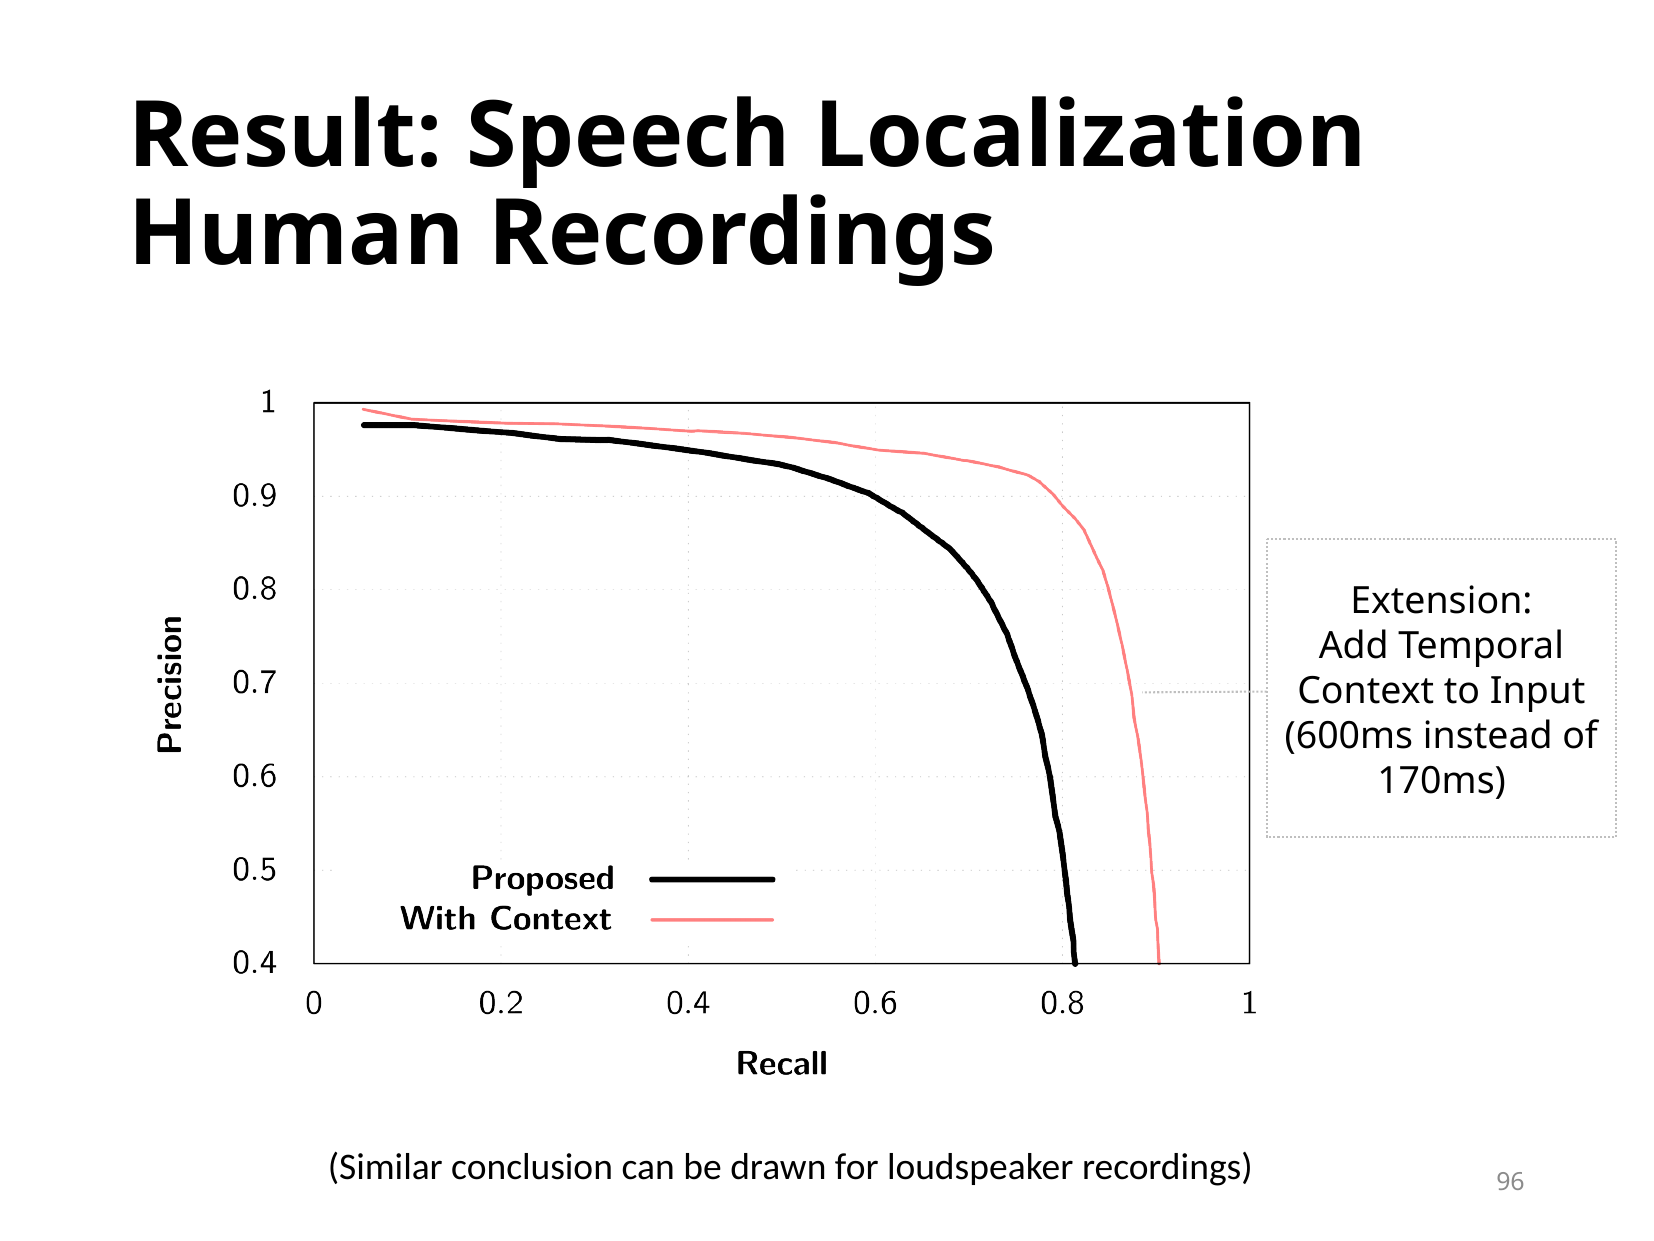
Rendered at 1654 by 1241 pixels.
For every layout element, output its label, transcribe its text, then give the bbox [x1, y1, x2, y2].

title Result: Speech Localization Human Recordings [113, 65, 1540, 306]
picture [128, 330, 1322, 1117]
text_box (Similar conclusion can be drawn for loudspeaker recordings) [313, 1134, 1389, 1195]
slide_number [1167, 1149, 1540, 1216]
text_box Extension: Add Temporal Context to Input (600ms instead of 170ms) [1267, 539, 1616, 837]
